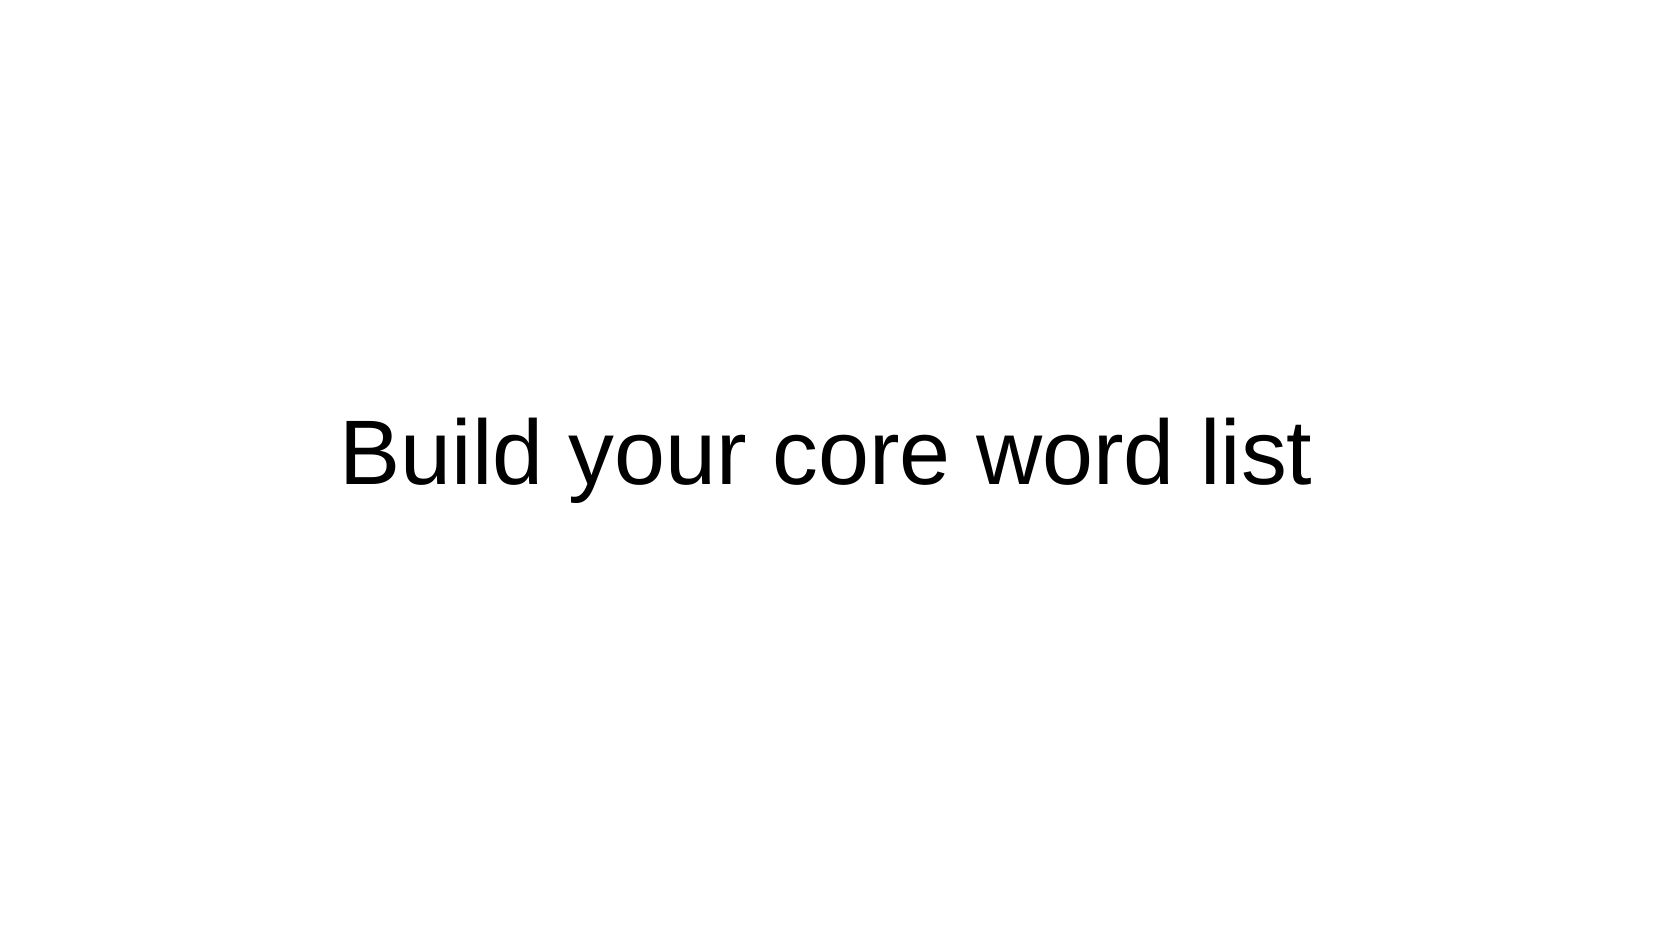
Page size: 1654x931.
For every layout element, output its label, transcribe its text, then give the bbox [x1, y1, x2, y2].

title Build your core word list [82, 375, 1571, 531]
